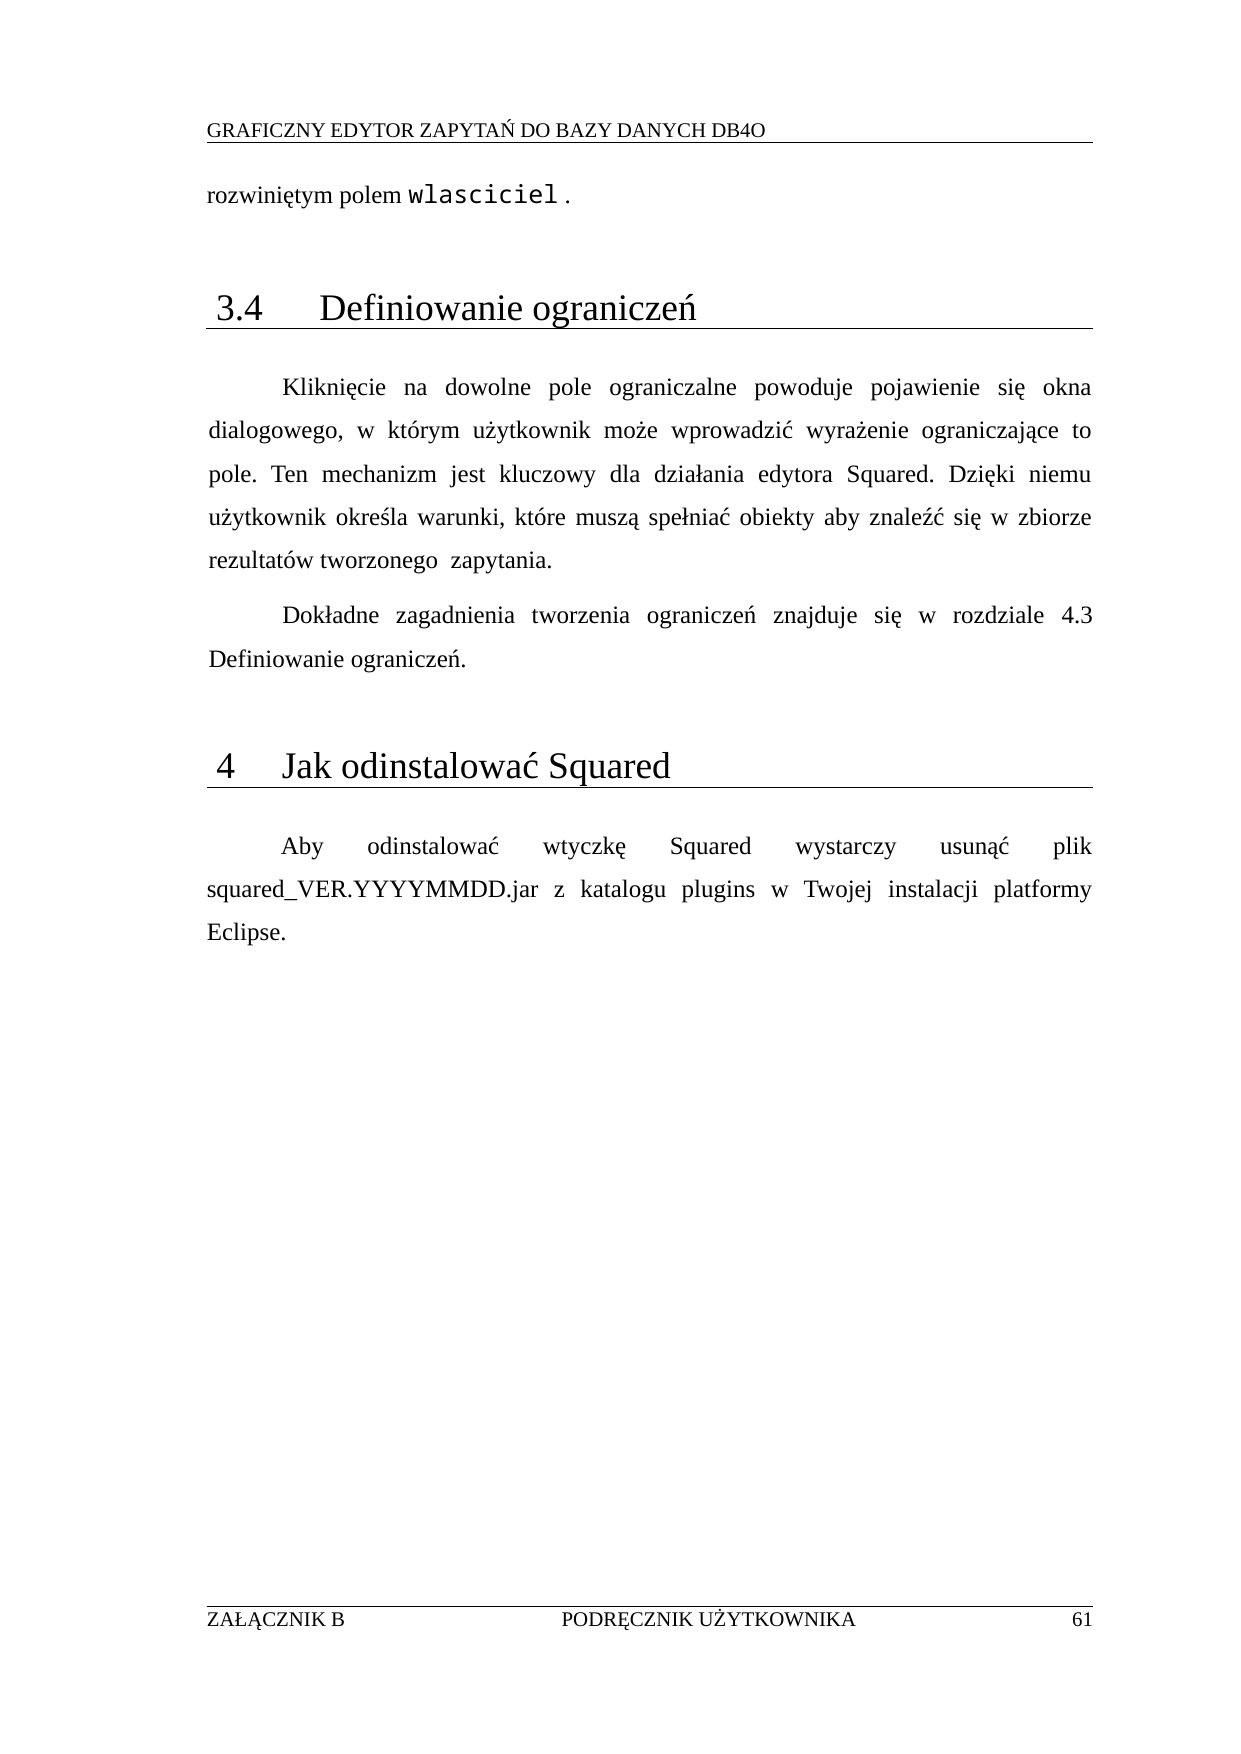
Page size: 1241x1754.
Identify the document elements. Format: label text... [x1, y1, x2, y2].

subtitle Jak odinstalować Squared [207, 743, 1093, 787]
text Dokładne zagadnienia tworzenia ograniczeń znajduje się w rozdziale 4.3 Definiowanie ograniczeń. [205, 601, 1093, 672]
text Aby odinstalować wtyczkę Squared wystarczy usunąć plik squared_VER.YYYYMMDD.jar z katalogu plugins w Twojej instalacji platformy Eclipse. [207, 831, 1093, 946]
subtitle Definiowanie ograniczeń [206, 285, 1093, 328]
text Kliknięcie na dowolne pole ograniczalne powoduje pojawienie się okna dialogowego, w którym użytkownik może wprowadzić wyrażenie ograniczające to pole. Ten mechanizm jest kluczowy dla działania edytora Squared. Dzięki niemu użytkownik określa warunki, które muszą spełniać obiekty aby znaleźć się w zbiorze rezultatów tworzonego zapytania. [205, 372, 1093, 574]
text rozwiniętym polem wlasciciel . [207, 177, 1093, 211]
